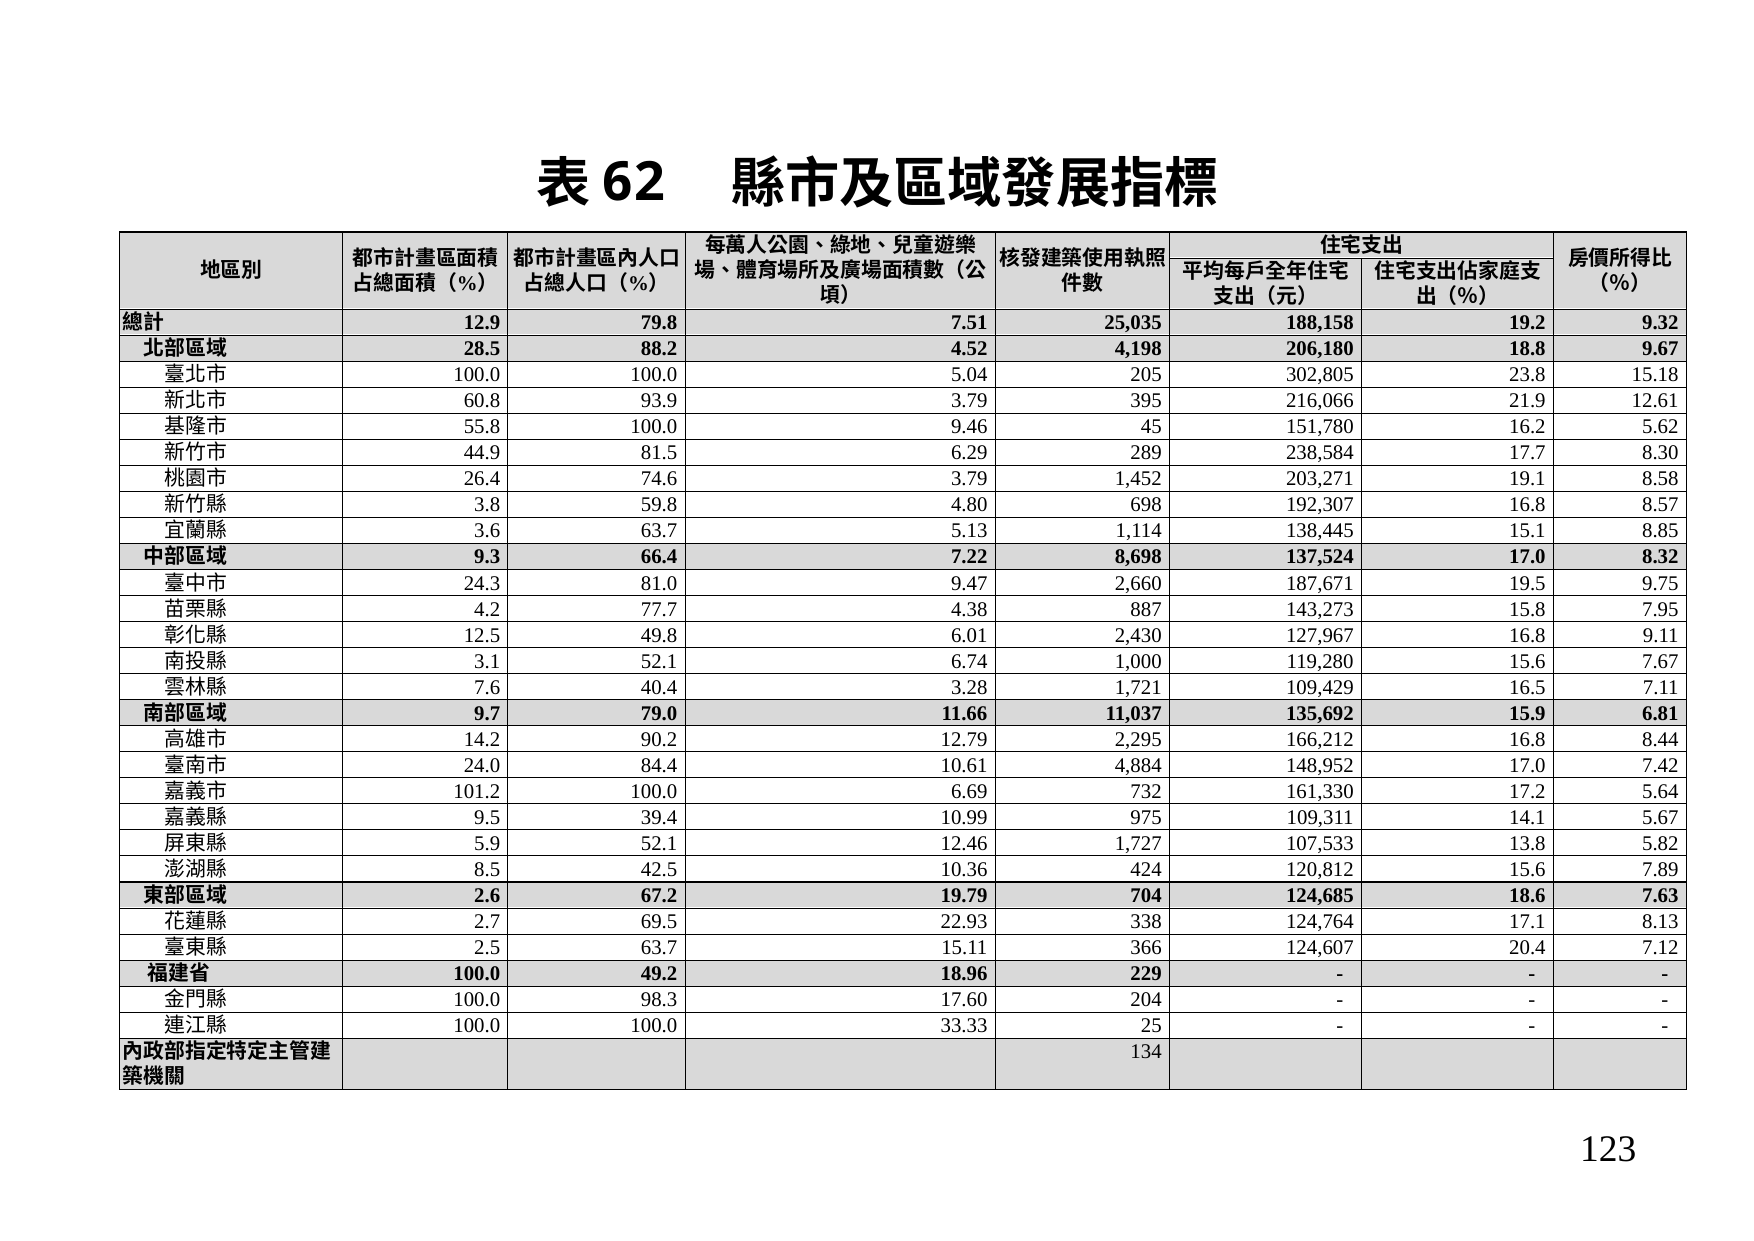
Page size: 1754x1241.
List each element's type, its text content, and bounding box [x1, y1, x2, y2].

table_cell - [1362, 987, 1553, 1012]
table_cell 16.5 [1362, 674, 1553, 699]
table_cell 雲林縣 [120, 674, 342, 699]
table_cell 10.36 [686, 856, 995, 881]
table_cell 9.46 [686, 414, 995, 439]
table_cell 732 [996, 778, 1169, 803]
table_cell 2.5 [343, 935, 507, 959]
table_cell 7.67 [1554, 648, 1686, 673]
table_cell 12.61 [1554, 388, 1686, 413]
table_cell 107,533 [1170, 830, 1361, 855]
table_cell 南投縣 [120, 648, 342, 673]
table_cell 206,180 [1170, 336, 1361, 361]
table_cell 16.8 [1362, 622, 1553, 647]
table_cell 臺南市 [120, 752, 342, 777]
table_cell [343, 1039, 507, 1089]
table_cell 北部區域 [120, 336, 342, 361]
table_cell 2,430 [996, 622, 1169, 647]
table_cell - [1170, 987, 1361, 1012]
table_cell 17.60 [686, 987, 995, 1012]
table_cell 9.11 [1554, 622, 1686, 647]
table_cell 10.99 [686, 804, 995, 829]
table_cell 新北市 [120, 388, 342, 413]
table_cell 15.18 [1554, 362, 1686, 387]
table_cell 698 [996, 492, 1169, 517]
table_cell 77.7 [508, 596, 685, 621]
table_cell 8.13 [1554, 909, 1686, 933]
table_cell 148,952 [1170, 752, 1361, 777]
table_cell 8.85 [1554, 518, 1686, 543]
table_cell 基隆市 [120, 414, 342, 439]
table_cell 6.81 [1554, 700, 1686, 725]
table_cell 8.57 [1554, 492, 1686, 517]
table_cell 15.6 [1362, 648, 1553, 673]
table_cell 6.74 [686, 648, 995, 673]
table_cell 7.89 [1554, 856, 1686, 881]
table_cell 9.32 [1554, 310, 1686, 334]
table_cell 16.2 [1362, 414, 1553, 439]
table_cell 26.4 [343, 466, 507, 491]
table_header 地區別 [120, 233, 342, 308]
table_cell 302,805 [1170, 362, 1361, 387]
table_cell 15.9 [1362, 700, 1553, 725]
table_cell 161,330 [1170, 778, 1361, 803]
table_cell 15.11 [686, 935, 995, 959]
table_cell 1,000 [996, 648, 1169, 673]
table_cell 124,685 [1170, 883, 1361, 907]
table_cell 25,035 [996, 310, 1169, 334]
table_cell 5.9 [343, 830, 507, 855]
table_cell 15.6 [1362, 856, 1553, 881]
table_cell 40.4 [508, 674, 685, 699]
table_cell 12.5 [343, 622, 507, 647]
table_cell - [1362, 961, 1553, 986]
table_cell 4.80 [686, 492, 995, 517]
table_cell 203,271 [1170, 466, 1361, 491]
table_cell 福建省 [120, 961, 342, 986]
table_cell 11.66 [686, 700, 995, 725]
table_cell 14.2 [343, 726, 507, 751]
table_cell 5.82 [1554, 830, 1686, 855]
table_cell 100.0 [343, 362, 507, 387]
table_cell 81.5 [508, 440, 685, 465]
table_cell 5.04 [686, 362, 995, 387]
table_cell 424 [996, 856, 1169, 881]
table_cell 187,671 [1170, 570, 1361, 595]
table_cell 79.8 [508, 310, 685, 334]
table_cell 20.4 [1362, 935, 1553, 959]
table_cell 19.2 [1362, 310, 1553, 334]
table_cell 住宅支出佔家庭支出（％） [1362, 259, 1553, 308]
table_cell 桃園市 [120, 466, 342, 491]
table_cell 3.6 [343, 518, 507, 543]
table_header 都市計畫區面積占總面積（%） [343, 233, 507, 308]
table_cell 8.58 [1554, 466, 1686, 491]
table_cell 22.93 [686, 909, 995, 933]
table_cell 975 [996, 804, 1169, 829]
table_cell 137,524 [1170, 544, 1361, 569]
table_cell 93.9 [508, 388, 685, 413]
table_cell 3.1 [343, 648, 507, 673]
table_cell 100.0 [343, 987, 507, 1012]
table_cell 9.5 [343, 804, 507, 829]
table_cell 18.96 [686, 961, 995, 986]
subtitle 表62 縣市及區域發展指標 [118, 106, 1636, 231]
table_cell 229 [996, 961, 1169, 986]
table_cell 24.3 [343, 570, 507, 595]
table_cell 100.0 [508, 778, 685, 803]
table_header 住宅支出 [1170, 233, 1553, 257]
table_cell 8.5 [343, 856, 507, 881]
table_cell 9.47 [686, 570, 995, 595]
table_cell 24.0 [343, 752, 507, 777]
table_cell 4.2 [343, 596, 507, 621]
table_cell 3.8 [343, 492, 507, 517]
table_header 都市計畫區內人口占總人口（%） [508, 233, 685, 308]
table_cell 63.7 [508, 518, 685, 543]
table_cell 中部區域 [120, 544, 342, 569]
table_cell 134 [996, 1039, 1169, 1089]
table_cell 66.4 [508, 544, 685, 569]
table_cell 338 [996, 909, 1169, 933]
table_cell 45 [996, 414, 1169, 439]
table_cell 18.8 [1362, 336, 1553, 361]
table_cell 花蓮縣 [120, 909, 342, 933]
table_cell 屏東縣 [120, 830, 342, 855]
table_cell 7.63 [1554, 883, 1686, 907]
table_cell 5.67 [1554, 804, 1686, 829]
table_cell 127,967 [1170, 622, 1361, 647]
table_cell 臺中市 [120, 570, 342, 595]
table_cell 6.69 [686, 778, 995, 803]
table_cell 366 [996, 935, 1169, 959]
table_cell 9.3 [343, 544, 507, 569]
table_cell 74.6 [508, 466, 685, 491]
table_cell 84.4 [508, 752, 685, 777]
table_header 房價所得比（％） [1554, 233, 1686, 308]
table_cell 高雄市 [120, 726, 342, 751]
table_cell 23.8 [1362, 362, 1553, 387]
table_cell 11,037 [996, 700, 1169, 725]
table_cell 101.2 [343, 778, 507, 803]
table_header 每萬人公園、綠地、兒童遊樂場、體育場所及廣場面積數（公頃） [686, 233, 995, 308]
table_cell 6.29 [686, 440, 995, 465]
table_cell 17.0 [1362, 544, 1553, 569]
table_cell 59.8 [508, 492, 685, 517]
table_cell 21.9 [1362, 388, 1553, 413]
table_cell 39.4 [508, 804, 685, 829]
table_cell 17.0 [1362, 752, 1553, 777]
table_cell 887 [996, 596, 1169, 621]
table_cell - [1170, 961, 1361, 986]
table_cell [686, 1039, 995, 1089]
table_cell 4.38 [686, 596, 995, 621]
table_cell 內政部指定特定主管建築機關 [120, 1039, 342, 1089]
table_cell 216,066 [1170, 388, 1361, 413]
table_cell 7.6 [343, 674, 507, 699]
table_cell 138,445 [1170, 518, 1361, 543]
table_cell 8.30 [1554, 440, 1686, 465]
table_cell 東部區域 [120, 883, 342, 907]
table_cell 81.0 [508, 570, 685, 595]
table_cell 33.33 [686, 1013, 995, 1038]
table_cell 連江縣 [120, 1013, 342, 1038]
table_cell 16.8 [1362, 726, 1553, 751]
table_cell 100.0 [508, 362, 685, 387]
table_cell 289 [996, 440, 1169, 465]
table_cell 新竹縣 [120, 492, 342, 517]
table_cell - [1554, 961, 1686, 986]
table_cell 14.1 [1362, 804, 1553, 829]
table_cell 90.2 [508, 726, 685, 751]
table_cell 188,158 [1170, 310, 1361, 334]
table_cell 98.3 [508, 987, 685, 1012]
table_cell 17.1 [1362, 909, 1553, 933]
table_cell 42.5 [508, 856, 685, 881]
table_cell 238,584 [1170, 440, 1361, 465]
table_cell 109,429 [1170, 674, 1361, 699]
table_cell 205 [996, 362, 1169, 387]
table_cell 3.79 [686, 388, 995, 413]
table_cell 2,295 [996, 726, 1169, 751]
table_cell 平均每戶全年住宅支出（元） [1170, 259, 1361, 308]
table_cell 19.79 [686, 883, 995, 907]
table_cell 9.7 [343, 700, 507, 725]
table_cell 8,698 [996, 544, 1169, 569]
table_cell 澎湖縣 [120, 856, 342, 881]
table_header 核發建築使用執照件數 [996, 233, 1169, 308]
table_cell 52.1 [508, 648, 685, 673]
table_cell 7.12 [1554, 935, 1686, 959]
table_cell 19.1 [1362, 466, 1553, 491]
table_cell 4,884 [996, 752, 1169, 777]
table_cell 192,307 [1170, 492, 1361, 517]
table_cell 9.75 [1554, 570, 1686, 595]
table_cell 100.0 [508, 414, 685, 439]
table_cell [1554, 1039, 1686, 1089]
table_cell 44.9 [343, 440, 507, 465]
table_cell 宜蘭縣 [120, 518, 342, 543]
table_cell [1362, 1039, 1553, 1089]
table_cell 1,727 [996, 830, 1169, 855]
table_cell 臺東縣 [120, 935, 342, 959]
table_cell 18.6 [1362, 883, 1553, 907]
table_cell 17.2 [1362, 778, 1553, 803]
table_cell 1,114 [996, 518, 1169, 543]
table_cell - [1362, 1013, 1553, 1038]
table_cell 124,607 [1170, 935, 1361, 959]
table_cell 5.13 [686, 518, 995, 543]
table_cell - [1170, 1013, 1361, 1038]
table_cell 204 [996, 987, 1169, 1012]
table_cell 2.6 [343, 883, 507, 907]
table_cell 7.95 [1554, 596, 1686, 621]
table_cell 52.1 [508, 830, 685, 855]
table_cell 79.0 [508, 700, 685, 725]
table_cell 2.7 [343, 909, 507, 933]
table_cell 南部區域 [120, 700, 342, 725]
table_cell 9.67 [1554, 336, 1686, 361]
table_cell 88.2 [508, 336, 685, 361]
table_cell 19.5 [1362, 570, 1553, 595]
table_cell 100.0 [343, 961, 507, 986]
table_cell 100.0 [343, 1013, 507, 1038]
table_cell 3.79 [686, 466, 995, 491]
table_cell 8.32 [1554, 544, 1686, 569]
table_cell 13.8 [1362, 830, 1553, 855]
table_cell 49.8 [508, 622, 685, 647]
table_cell 10.61 [686, 752, 995, 777]
table_cell 151,780 [1170, 414, 1361, 439]
table_cell 166,212 [1170, 726, 1361, 751]
table_cell 49.2 [508, 961, 685, 986]
table_cell 12.9 [343, 310, 507, 334]
table_cell 15.8 [1362, 596, 1553, 621]
table_cell 嘉義市 [120, 778, 342, 803]
table_cell - [1554, 987, 1686, 1012]
table_cell 28.5 [343, 336, 507, 361]
table_cell 17.7 [1362, 440, 1553, 465]
table_cell 120,812 [1170, 856, 1361, 881]
table_cell 100.0 [508, 1013, 685, 1038]
table_cell 12.79 [686, 726, 995, 751]
table_cell 金門縣 [120, 987, 342, 1012]
table_cell 63.7 [508, 935, 685, 959]
table_cell 119,280 [1170, 648, 1361, 673]
table_cell 7.11 [1554, 674, 1686, 699]
table_cell 苗栗縣 [120, 596, 342, 621]
table_cell 8.44 [1554, 726, 1686, 751]
table_cell 704 [996, 883, 1169, 907]
table_cell 16.8 [1362, 492, 1553, 517]
table_cell 143,273 [1170, 596, 1361, 621]
table_cell 55.8 [343, 414, 507, 439]
table_cell 25 [996, 1013, 1169, 1038]
table_cell 1,452 [996, 466, 1169, 491]
table_cell 67.2 [508, 883, 685, 907]
table_cell 135,692 [1170, 700, 1361, 725]
table_cell 總計 [120, 310, 342, 334]
table_cell 彰化縣 [120, 622, 342, 647]
table_cell 7.51 [686, 310, 995, 334]
table_cell 124,764 [1170, 909, 1361, 933]
table_cell 60.8 [343, 388, 507, 413]
table_cell 69.5 [508, 909, 685, 933]
table_cell 6.01 [686, 622, 995, 647]
table_cell 4.52 [686, 336, 995, 361]
table_cell 5.64 [1554, 778, 1686, 803]
table_cell 15.1 [1362, 518, 1553, 543]
table_cell 臺北市 [120, 362, 342, 387]
table_cell 12.46 [686, 830, 995, 855]
table_cell 109,311 [1170, 804, 1361, 829]
table_cell 1,721 [996, 674, 1169, 699]
table_cell 新竹市 [120, 440, 342, 465]
table_cell - [1554, 1013, 1686, 1038]
table_cell 395 [996, 388, 1169, 413]
table_cell [508, 1039, 685, 1089]
table_cell 7.22 [686, 544, 995, 569]
table_cell [1170, 1039, 1361, 1089]
table_cell 4,198 [996, 336, 1169, 361]
table_cell 3.28 [686, 674, 995, 699]
table_cell 嘉義縣 [120, 804, 342, 829]
table_cell 5.62 [1554, 414, 1686, 439]
table_cell 7.42 [1554, 752, 1686, 777]
table_cell 2,660 [996, 570, 1169, 595]
